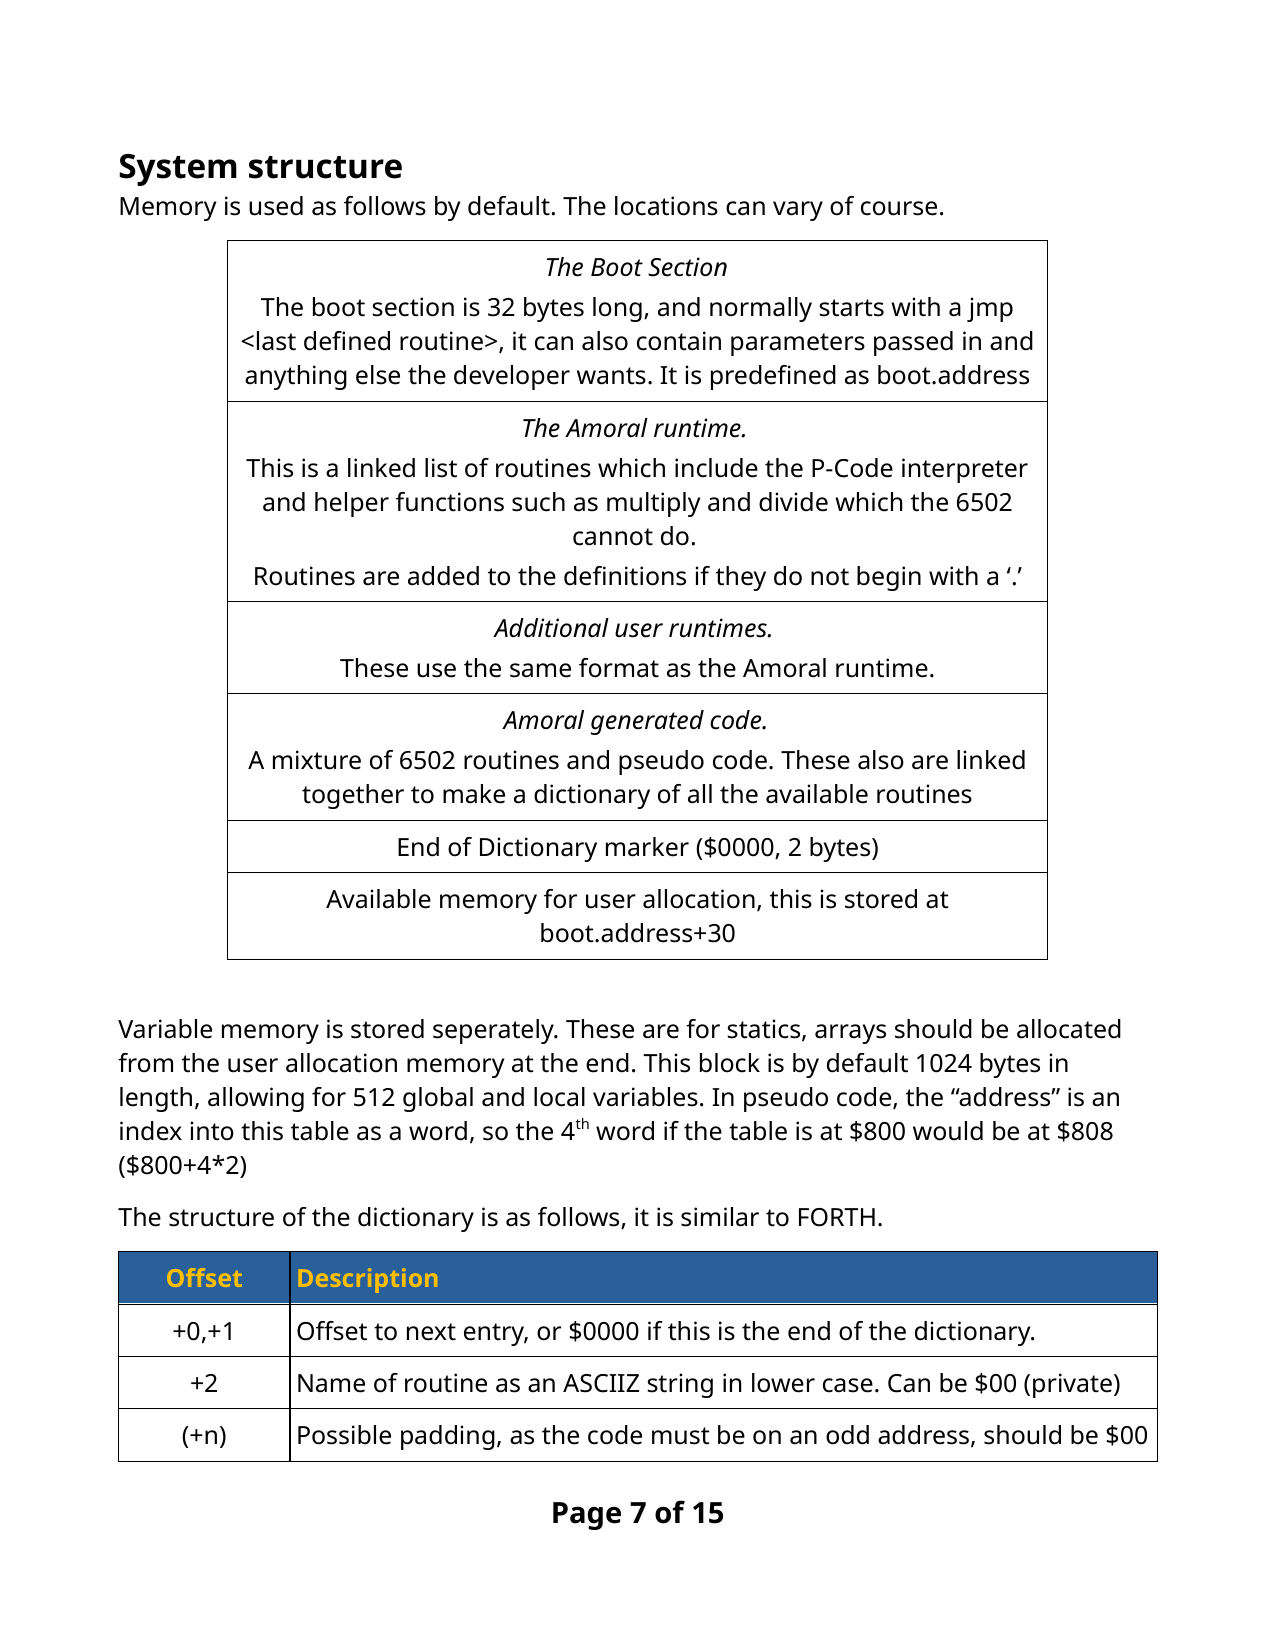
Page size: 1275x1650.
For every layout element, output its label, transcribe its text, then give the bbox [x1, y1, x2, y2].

table_cell +0,+1 [119, 1305, 289, 1356]
table_cell Available memory for user allocation, this is stored at boot.address+30 [228, 873, 1047, 958]
table_header Description [291, 1252, 1157, 1303]
text The structure of the dictionary is as follows, it is similar to FORTH. [118, 1199, 1157, 1233]
table_cell The Amoral runtime. This is a linked list of routines which include the P-Code interpreter and helper functions such as multiply and divide which the 6502 cannot do. Routines are added to the definitions if they do not begin with a ‘.’ [228, 402, 1047, 601]
table_cell End of Dictionary marker ($0000, 2 bytes) [228, 821, 1047, 872]
table_header The Boot Section The boot section is 32 bytes long, and normally starts with a jmp <last defined routine>, it can also contain parameters passed in and anything else the developer wants. It is predefined as boot.address [228, 241, 1047, 401]
table_cell Name of routine as an ASCIIZ string in lower case. Can be $00 (private) [291, 1357, 1157, 1408]
table_cell +2 [119, 1357, 289, 1408]
table_cell Amoral generated code. A mixture of 6502 routines and pseudo code. These also are linked together to make a dictionary of all the available routines [228, 694, 1047, 820]
text Variable memory is stored seperately. These are for statics, arrays should be allocated from the user allocation memory at the end. This block is by default 1024 bytes in length, allowing for 512 global and local variables. In pseudo code, the “address” is an index into this table as a word, so the 4th word if the table is at $800 would be at $808 ($800+4*2) [118, 1011, 1157, 1182]
table_cell Possible padding, as the code must be on an odd address, should be $00 [291, 1409, 1157, 1461]
text Memory is used as follows by default. The locations can vary of course. [118, 188, 1157, 223]
table_cell Offset to next entry, or $0000 if this is the end of the dictionary. [291, 1305, 1157, 1356]
subtitle System structure [118, 143, 1157, 188]
table_cell Additional user runtimes. These use the same format as the Amoral runtime. [228, 602, 1047, 693]
table_header Offset [119, 1252, 289, 1303]
table_cell (+n) [119, 1409, 289, 1461]
